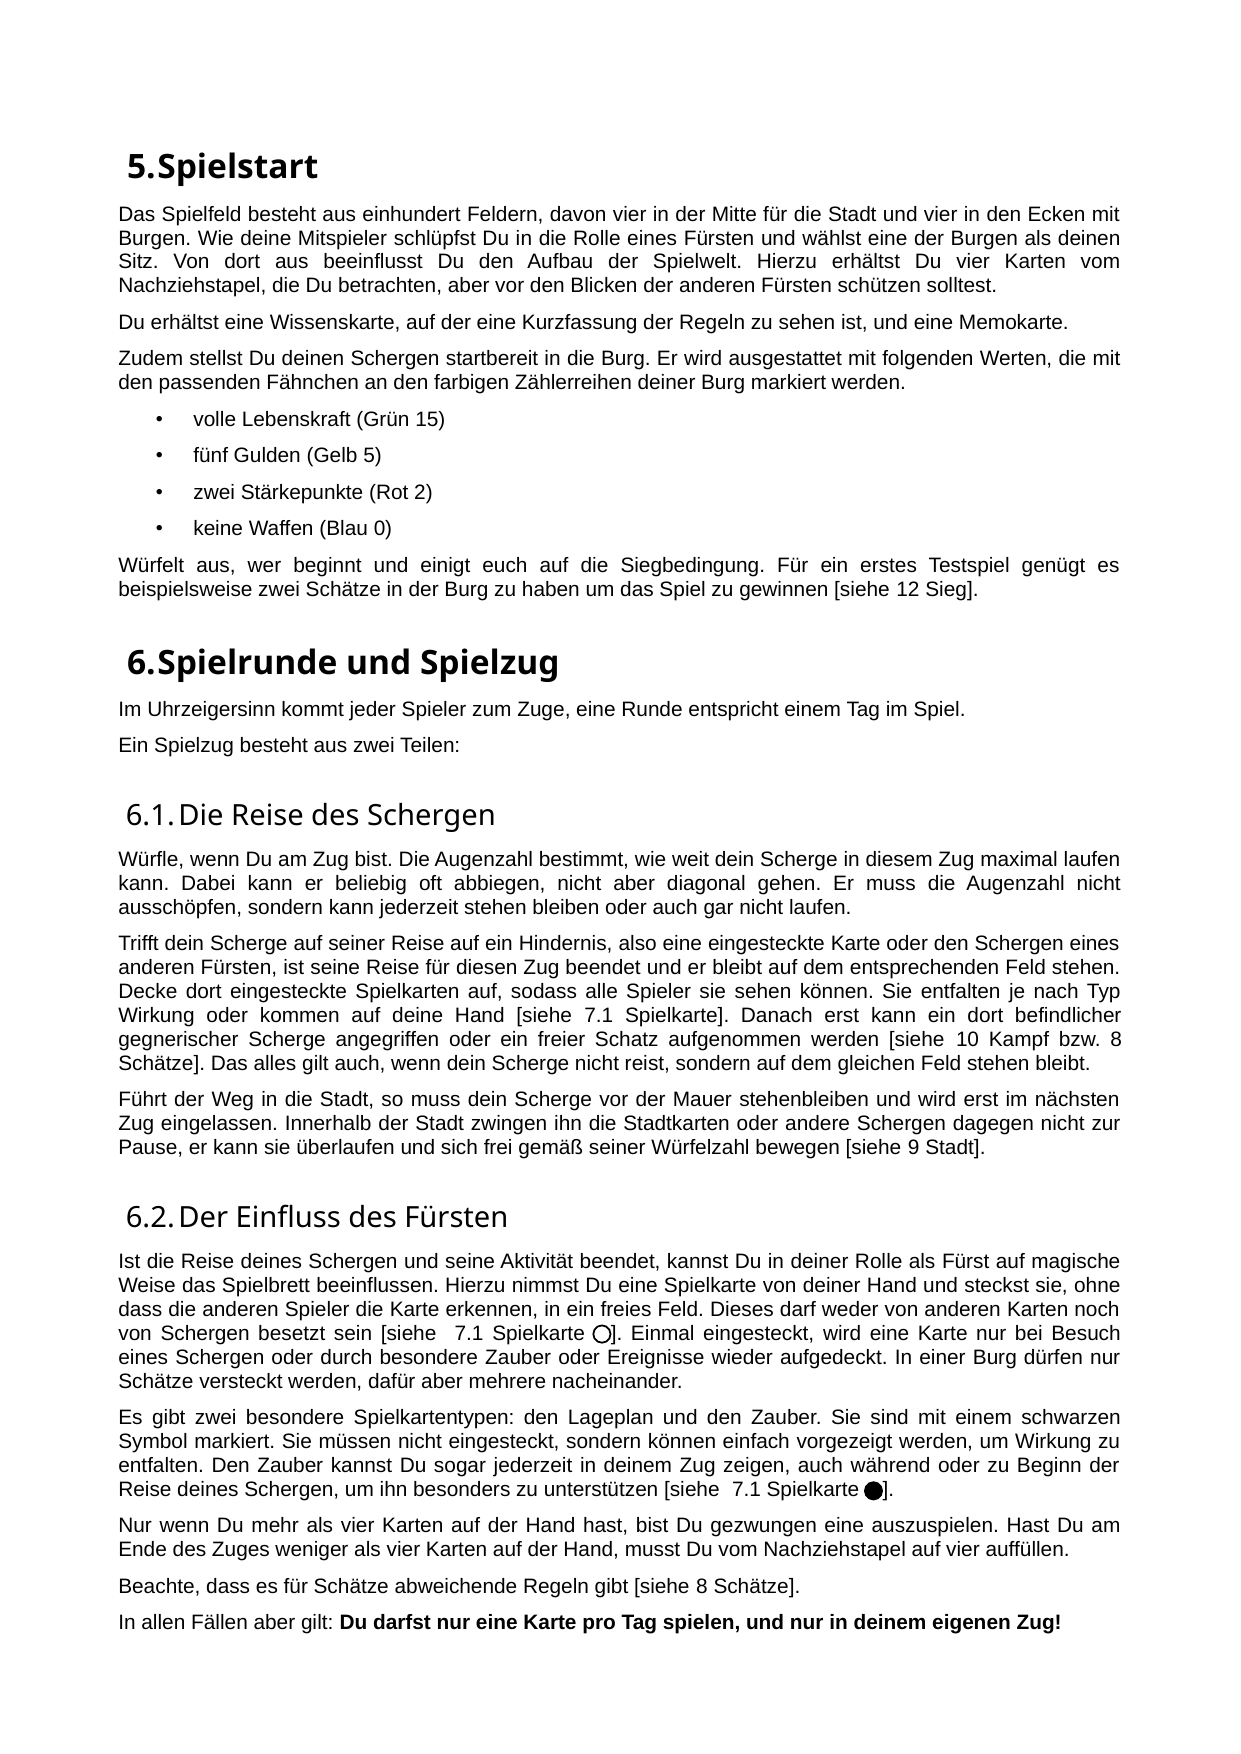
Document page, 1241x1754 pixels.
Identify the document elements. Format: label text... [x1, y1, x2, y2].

list fünf Gulden (Gelb 5) [156, 443, 1122, 467]
text Würfelt aus, wer beginnt und einigt euch auf die Siegbedingung. Für ein erstes Testspiel genügt es beispielsweise zwei Schätze in der Burg zu haben um das Spiel zu gewinnen [siehe 12. Sieg]. [118, 553, 1122, 601]
list keine Waffen (Blau 0) [156, 516, 1122, 540]
list volle Lebenskraft (Grün 15) [156, 407, 1122, 431]
subtitle Die Reise des Schergen [118, 794, 1122, 834]
subtitle Der Einfluss des Fürsten [118, 1197, 1122, 1236]
text Zudem stellst Du deinen Schergen startbereit in die Burg. Er wird ausgestattet mit folgenden Werten, die mit den passenden Fähnchen an den farbigen Zählerreihen deiner Burg markiert werden. [118, 346, 1122, 394]
text Ein Spielzug besteht aus zwei Teilen: [118, 733, 1122, 757]
text In allen Fällen aber gilt: Du darfst nur eine Karte pro Tag spielen, und nur in deinem eigenen Zug! [118, 1610, 1122, 1634]
text Du erhältst eine Wissenskarte, auf der eine Kurzfassung der Regeln zu sehen ist, und eine Memokarte. [118, 310, 1122, 334]
list zwei Stärkepunkte (Rot 2) [156, 480, 1122, 504]
text Das Spielfeld besteht aus einhundert Feldern, davon vier in der Mitte für die Stadt und vier in den Ecken mit Burgen. Wie deine Mitspieler schlüpfst Du in die Rolle eines Fürsten und wählst eine der Burgen als deinen Sitz. Von dort aus beeinflusst Du den Aufbau der Spielwelt. Hierzu erhältst Du vier Karten vom Nachziehstapel, die Du betrachten, aber vor den Blicken der anderen Fürsten schützen solltest. [118, 201, 1122, 297]
text Ist die Reise deines Schergen und seine Aktivität beendet, kannst Du in deiner Rolle als Fürst auf magische Weise das Spielbrett beeinflussen. Hierzu nimmst Du eine Spielkarte von deiner Hand und steckst sie, ohne dass die anderen Spieler die Karte erkennen, in ein freies Feld. Dieses darf weder von anderen Karten noch von Schergen besetzt sein [siehe 7.1. Spielkarte ]. Einmal eingesteckt, wird eine Karte nur bei Besuch eines Schergen oder durch besondere Zauber oder Ereignisse wieder aufgedeckt. In einer Burg dürfen nur Schätze versteckt werden, dafür aber mehrere nacheinander. [118, 1249, 1122, 1392]
subtitle Spielrunde und Spielzug [118, 638, 1122, 684]
text Es gibt zwei besondere Spielkartentypen: den Lageplan und den Zauber. Sie sind mit einem schwarzen Symbol markiert. Sie müssen nicht eingesteckt, sondern können einfach vorgezeigt werden, um Wirkung zu entfalten. Den Zauber kannst Du sogar jederzeit in deinem Zug zeigen, auch während oder zu Beginn der Reise deines Schergen, um ihn besonders zu unterstützen [siehe 7.1. Spielkarte ]. [118, 1405, 1122, 1501]
text Im Uhrzeigersinn kommt jeder Spieler zum Zuge, eine Runde entspricht einem Tag im Spiel. [118, 696, 1122, 720]
text Beachte, dass es für Schätze abweichende Regeln gibt [siehe 8. Schätze]. [118, 1574, 1122, 1598]
text Würfle, wenn Du am Zug bist. Die Augenzahl bestimmt, wie weit dein Scherge in diesem Zug maximal laufen kann. Dabei kann er beliebig oft abbiegen, nicht aber diagonal gehen. Er muss die Augenzahl nicht ausschöpfen, sondern kann jederzeit stehen bleiben oder auch gar nicht laufen. [118, 847, 1122, 918]
text Führt der Weg in die Stadt, so muss dein Scherge vor der Mauer stehenbleiben und wird erst im nächsten Zug eingelassen. Innerhalb der Stadt zwingen ihn die Stadtkarten oder andere Schergen dagegen nicht zur Pause, er kann sie überlaufen und sich frei gemäß seiner Würfelzahl bewegen [siehe 9. Stadt]. [118, 1087, 1122, 1159]
subtitle Spielstart [118, 143, 1122, 189]
text Nur wenn Du mehr als vier Karten auf der Hand hast, bist Du gezwungen eine auszuspielen. Hast Du am Ende des Zuges weniger als vier Karten auf der Hand, musst Du vom Nachziehstapel auf vier auffüllen. [118, 1513, 1122, 1561]
text Trifft dein Scherge auf seiner Reise auf ein Hindernis, also eine eingesteckte Karte oder den Schergen eines anderen Fürsten, ist seine Reise für diesen Zug beendet und er bleibt auf dem entsprechenden Feld stehen. Decke dort eingesteckte Spielkarten auf, sodass alle Spieler sie sehen können. Sie entfalten je nach Typ Wirkung oder kommen auf deine Hand [siehe 7.1. Spielkarte]. Danach erst kann ein dort befindlicher gegnerischer Scherge angegriffen oder ein freier Schatz aufgenommen werden [siehe 10. Kampf bzw. 8. Schätze]. Das alles gilt auch, wenn dein Scherge nicht reist, sondern auf dem gleichen Feld stehen bleibt. [118, 931, 1122, 1075]
